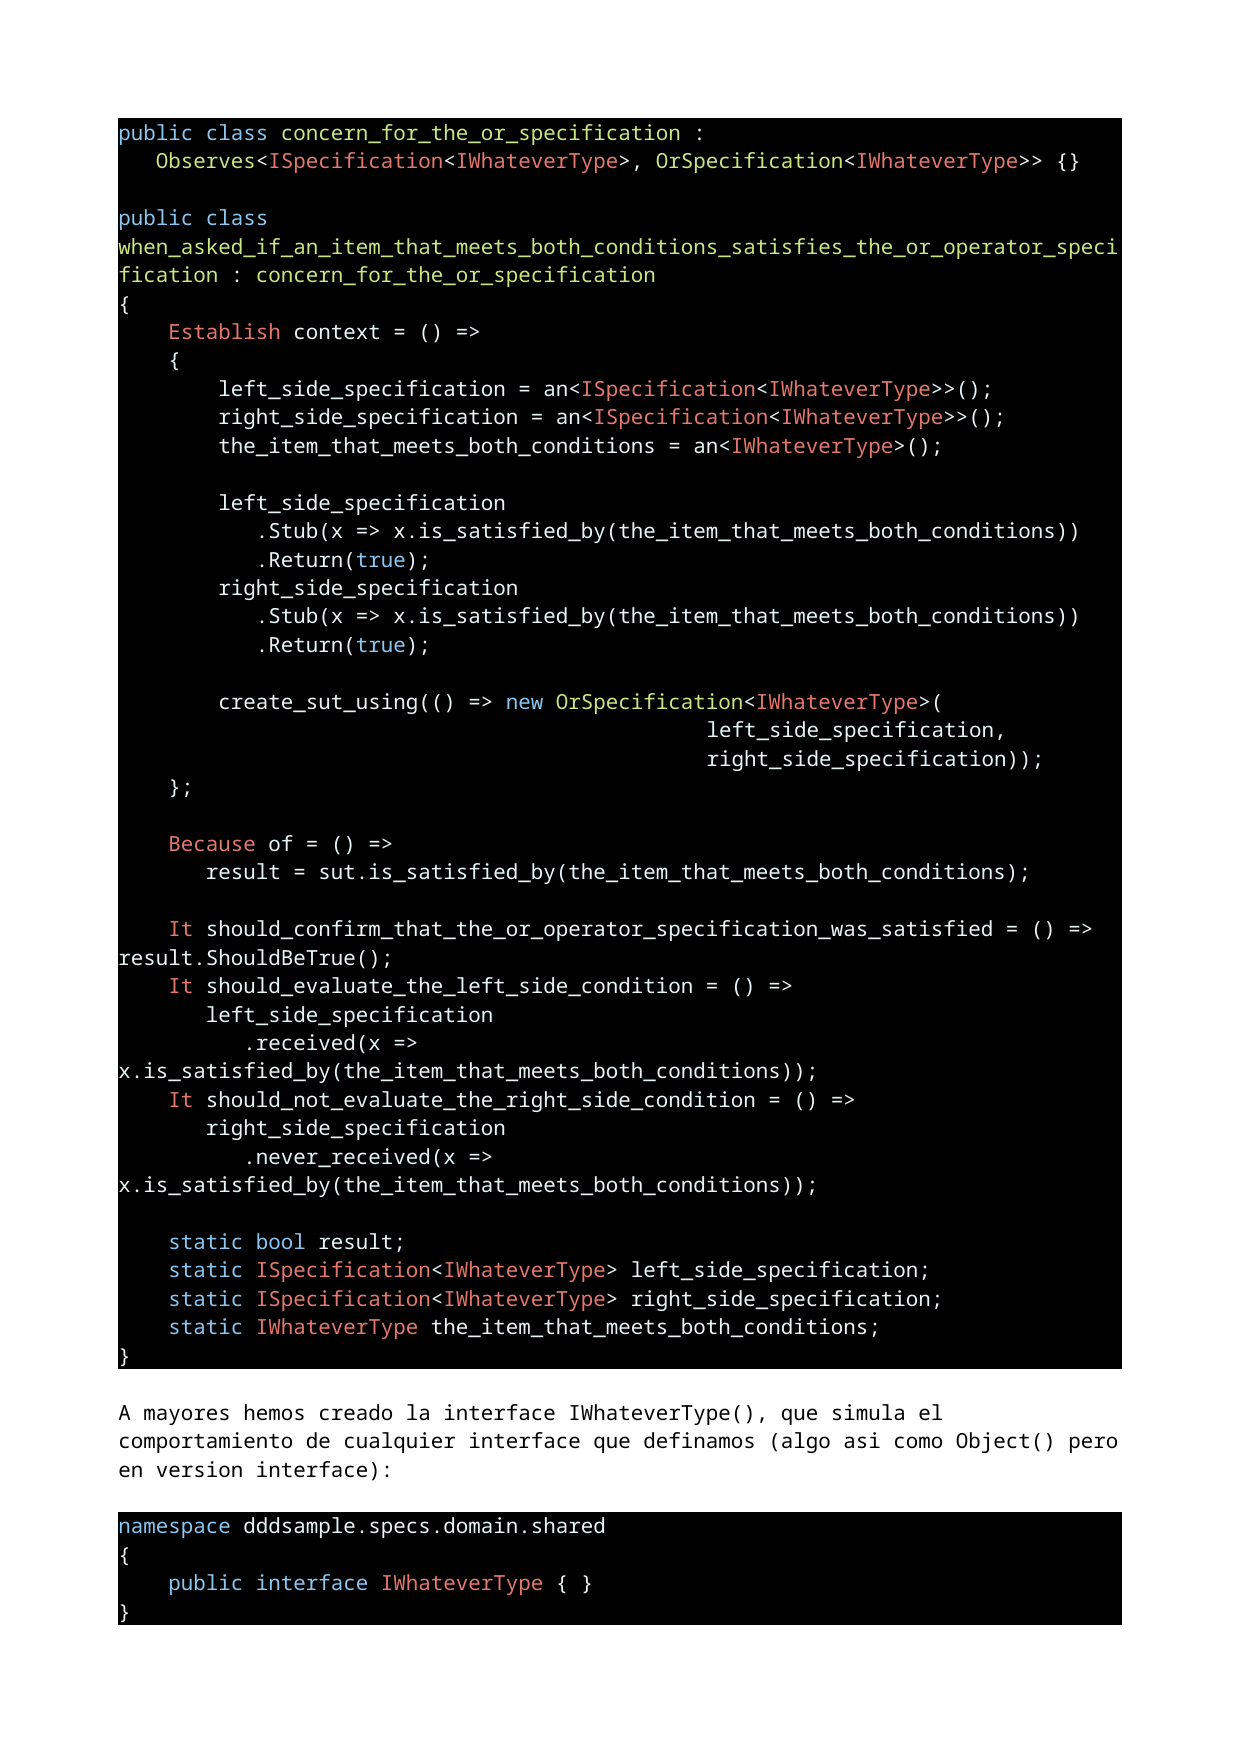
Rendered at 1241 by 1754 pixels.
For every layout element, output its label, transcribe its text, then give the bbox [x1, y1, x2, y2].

text right_side_specification [118, 1113, 1122, 1142]
text Establish context = () => [118, 317, 1122, 346]
text A mayores hemos creado la interface IWhateverType(), que simula el comportamiento de cualquier interface que definamos (algo asi como Object() pero en version interface): [118, 1398, 1122, 1483]
text .Stub(x => x.is_satisfied_by(the_item_that_meets_both_conditions)) [118, 602, 1122, 630]
text .received(x => x.is_satisfied_by(the_item_that_meets_both_conditions)); [118, 1028, 1122, 1085]
text .never_received(x => x.is_satisfied_by(the_item_that_meets_both_conditions)); [118, 1142, 1122, 1199]
text public class concern_for_the_or_specification : [118, 118, 1122, 147]
text static ISpecification<IWhateverType> left_side_specification; [118, 1256, 1122, 1284]
text } [118, 1341, 1122, 1369]
text public interface IWhateverType { } [118, 1568, 1122, 1597]
text .Return(true); [118, 630, 1122, 658]
text left_side_specification [118, 1000, 1122, 1028]
text static bool result; [118, 1227, 1122, 1256]
text static IWhateverType the_item_that_meets_both_conditions; [118, 1312, 1122, 1341]
text It should_not_evaluate_the_right_side_condition = () => [118, 1085, 1122, 1113]
text namespace dddsample.specs.domain.shared [118, 1512, 1122, 1540]
text create_sut_using(() => new OrSpecification<IWhateverType>( [118, 687, 1122, 715]
text { [118, 1540, 1122, 1568]
text { [118, 289, 1122, 317]
text left_side_specification, [118, 715, 1122, 744]
text It should_evaluate_the_left_side_condition = () => [118, 971, 1122, 1000]
text static ISpecification<IWhateverType> right_side_specification; [118, 1284, 1122, 1312]
text It should_confirm_that_the_or_operator_specification_was_satisfied = () => result.ShouldBeTrue(); [118, 914, 1122, 971]
text { [118, 346, 1122, 374]
text left_side_specification = an<ISpecification<IWhateverType>>(); [118, 374, 1122, 402]
text right_side_specification = an<ISpecification<IWhateverType>>(); [118, 402, 1122, 431]
text the_item_that_meets_both_conditions = an<IWhateverType>(); [118, 431, 1122, 459]
text } [118, 1597, 1122, 1625]
text result = sut.is_satisfied_by(the_item_that_meets_both_conditions); [118, 857, 1122, 886]
text Because of = () => [118, 829, 1122, 857]
text public class when_asked_if_an_item_that_meets_both_conditions_satisfies_the_or_operator_specification : concern_for_the_or_specification [118, 203, 1122, 289]
text }; [118, 772, 1122, 801]
text Observes<ISpecification<IWhateverType>, OrSpecification<IWhateverType>> {} [118, 147, 1122, 175]
text right_side_specification)); [118, 744, 1122, 772]
text .Return(true); [118, 545, 1122, 573]
text left_side_specification [118, 488, 1122, 516]
text right_side_specification [118, 573, 1122, 602]
text .Stub(x => x.is_satisfied_by(the_item_that_meets_both_conditions)) [118, 516, 1122, 545]
